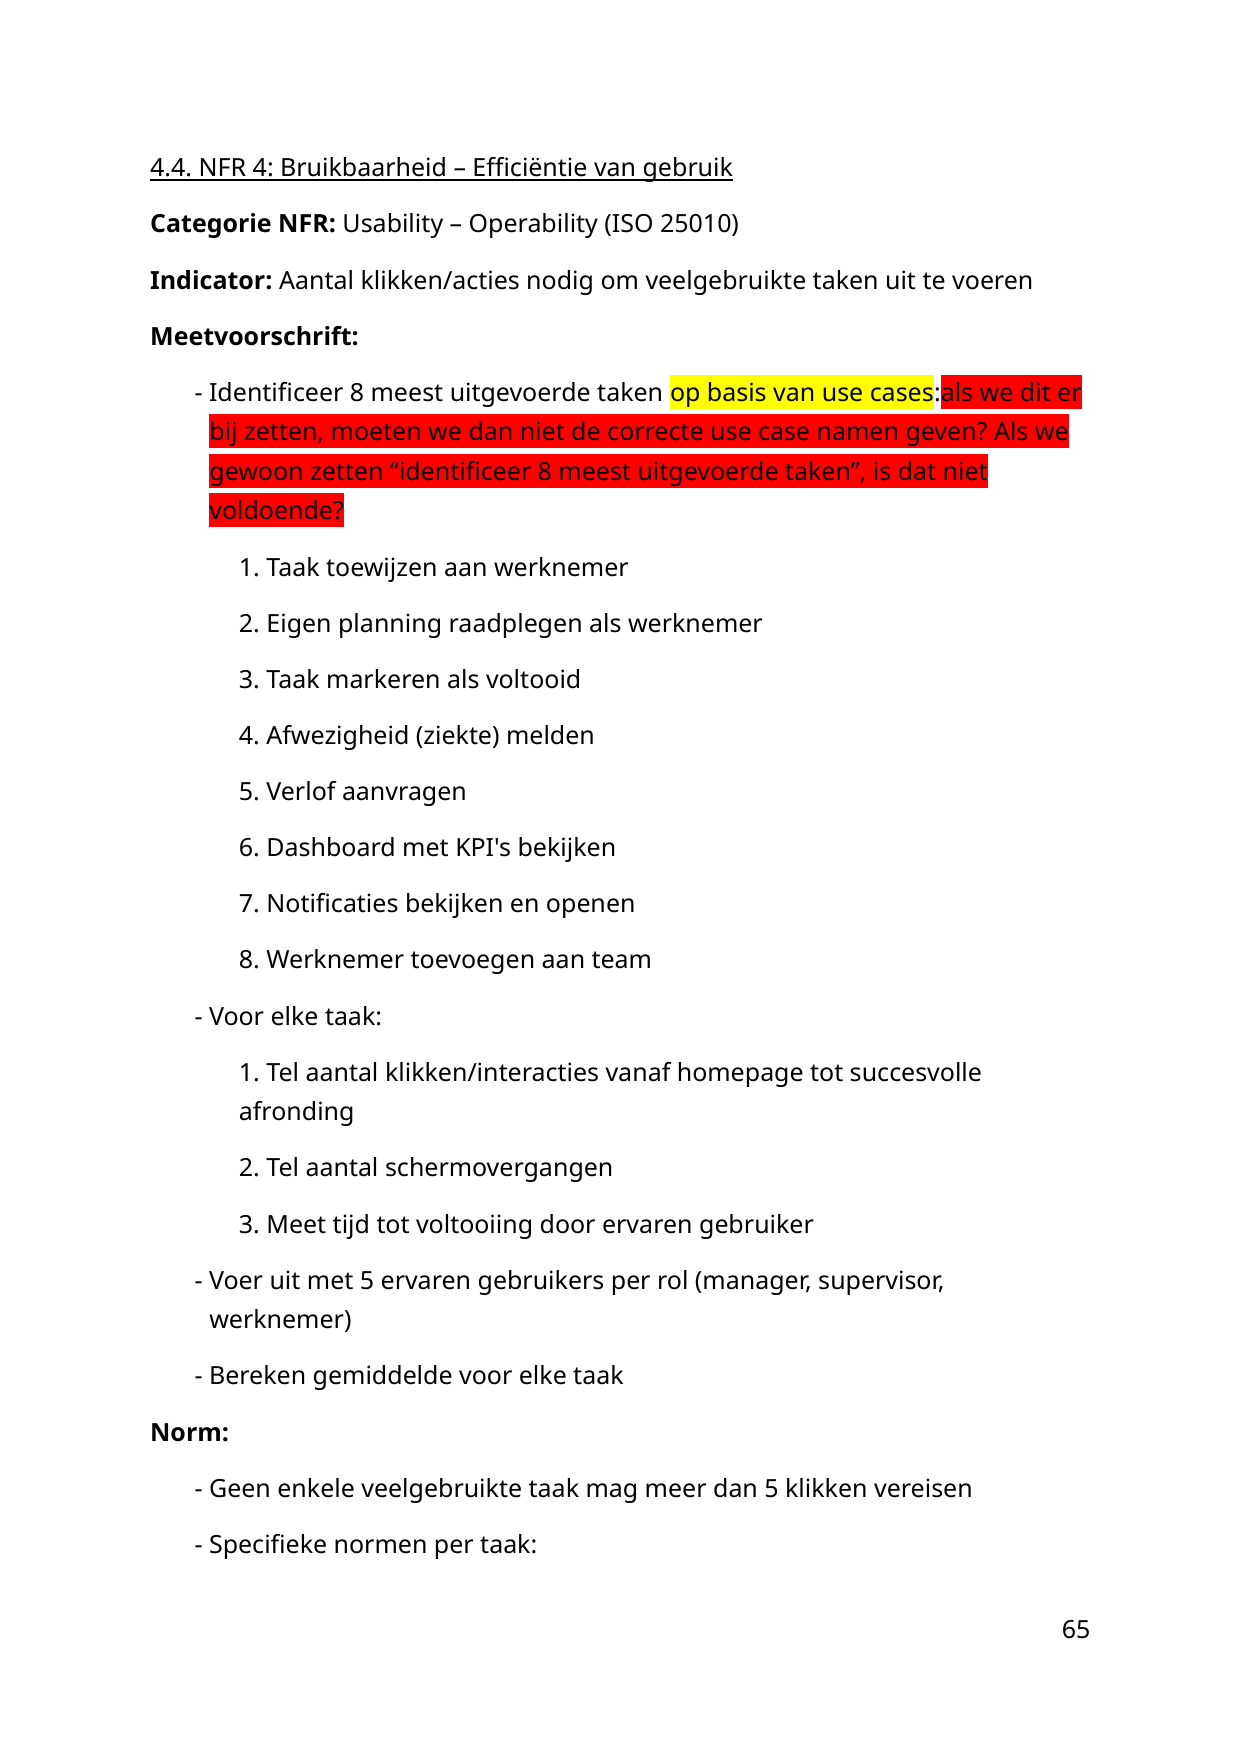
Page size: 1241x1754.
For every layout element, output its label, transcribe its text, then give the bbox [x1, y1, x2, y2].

text Meetvoorschrift: [150, 318, 1090, 352]
text - Voer uit met 5 ervaren gebruikers per rol (manager, supervisor, werknemer) [194, 1262, 1090, 1336]
text - Geen enkele veelgebruikte taak mag meer dan 5 klikken vereisen [194, 1470, 1090, 1504]
text - Identificeer 8 meest uitgevoerde taken op basis van use cases:als we dit er bij zetten, moeten we dan niet de correcte use case namen geven? Als we gewoon zetten “identificeer 8 meest uitgevoerde taken”, is dat niet voldoende? [194, 374, 1090, 527]
text 7. Notificaties bekijken en openen [239, 886, 1090, 920]
text 8. Werknemer toevoegen aan team [239, 942, 1090, 976]
text 5. Verlof aanvragen [239, 774, 1090, 808]
text 1. Taak toewijzen aan werknemer [239, 549, 1090, 583]
text Categorie NFR: Usability – Operability (ISO 25010) [150, 206, 1090, 240]
text Indicator: Aantal klikken/acties nodig om veelgebruikte taken uit te voeren [150, 262, 1090, 296]
text 3. Taak markeren als voltooid [239, 661, 1090, 696]
text 6. Dashboard met KPI's bekijken [239, 830, 1090, 864]
text Norm: [150, 1414, 1090, 1448]
text - Specifieke normen per taak: [194, 1526, 1090, 1561]
text - Voor elke taak: [194, 998, 1090, 1032]
text 2. Eigen planning raadplegen als werknemer [239, 605, 1090, 639]
text - Bereken gemiddelde voor elke taak [194, 1358, 1090, 1392]
text 2. Tel aantal schermovergangen [239, 1150, 1090, 1184]
text 4. Afwezigheid (ziekte) melden [239, 718, 1090, 752]
text 3. Meet tijd tot voltooiing door ervaren gebruiker [239, 1206, 1090, 1240]
text 4.4. NFR 4: Bruikbaarheid – Efficiëntie van gebruik [150, 150, 1090, 184]
text 1. Tel aantal klikken/interacties vanaf homepage tot succesvolle afronding [239, 1054, 1090, 1128]
